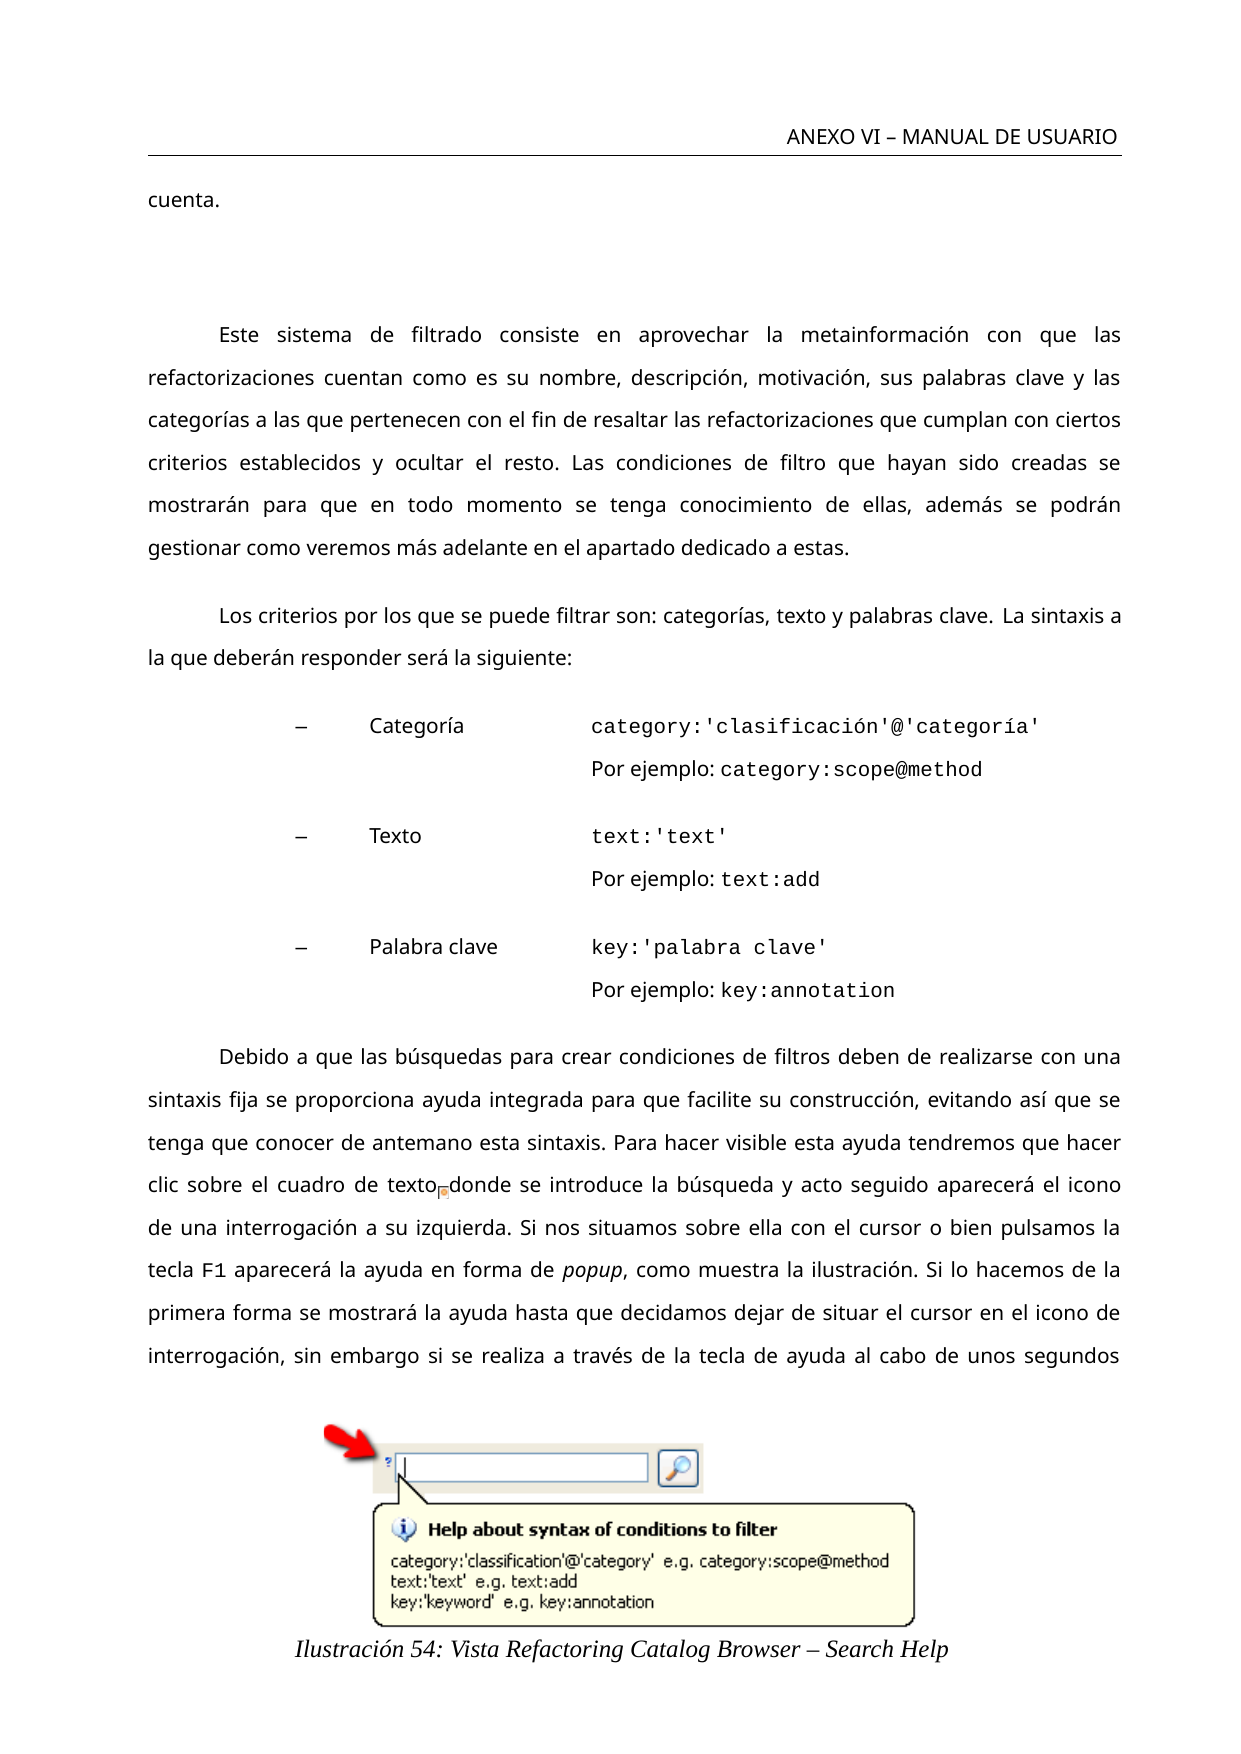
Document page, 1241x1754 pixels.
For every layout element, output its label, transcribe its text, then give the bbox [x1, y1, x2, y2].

text cuenta. [148, 185, 1122, 213]
text [256, 1663, 990, 1688]
list Categoría category:'clasificación'@'categoría' Por ejemplo: category:scope@method [295, 711, 1122, 782]
text Debido a que las búsquedas para crear condiciones de filtros deben de realizarse con una sintaxis fija se proporciona ayuda integrada para que facilite su construcción, evitando así que se tenga que conocer de antemano esta sintaxis. Para hacer visible esta ayuda tendremos que hacer clic sobre el cuadro de texto donde se introduce la búsqueda y acto seguido aparecerá el icono de una interrogación a su izquierda. Si nos situamos sobre ella con el cursor o bien pulsamos la tecla F1 aparecerá la ayuda en forma de popup, como muestra la ilustración. Si lo hacemos de la primera forma se mostrará la ayuda hasta que decidamos dejar de situar el cursor en el icono de interrogación, sin embargo si se realiza a través de la tecla de ayuda al cabo de unos segundos [148, 1042, 1122, 1369]
text Este sistema de filtrado consiste en aprovechar la metainformación con que las refactorizaciones cuentan como es su nombre, descripción, motivación, sus palabras clave y las categorías a las que pertenecen con el fin de resaltar las refactorizaciones que cumplan con ciertos criterios establecidos y ocultar el resto. Las condiciones de filtro que hayan sido creadas se mostrarán para que en todo momento se tenga conocimiento de ellas, además se podrán gestionar como veremos más adelante en el apartado dedicado a estas. [148, 320, 1122, 562]
picture [323, 1420, 923, 1635]
text Ilustración 54: Vista Refactoring Catalog Browser – Search Help [256, 1635, 990, 1663]
list Texto text:'text' Por ejemplo: text:add [295, 821, 1122, 893]
text Los criterios por los que se puede filtrar son: categorías, texto y palabras clave. La sintaxis a la que deberán responder será la siguiente: [148, 601, 1122, 672]
list Palabra clave key:'palabra clave' Por ejemplo: key:annotation [295, 932, 1122, 1003]
